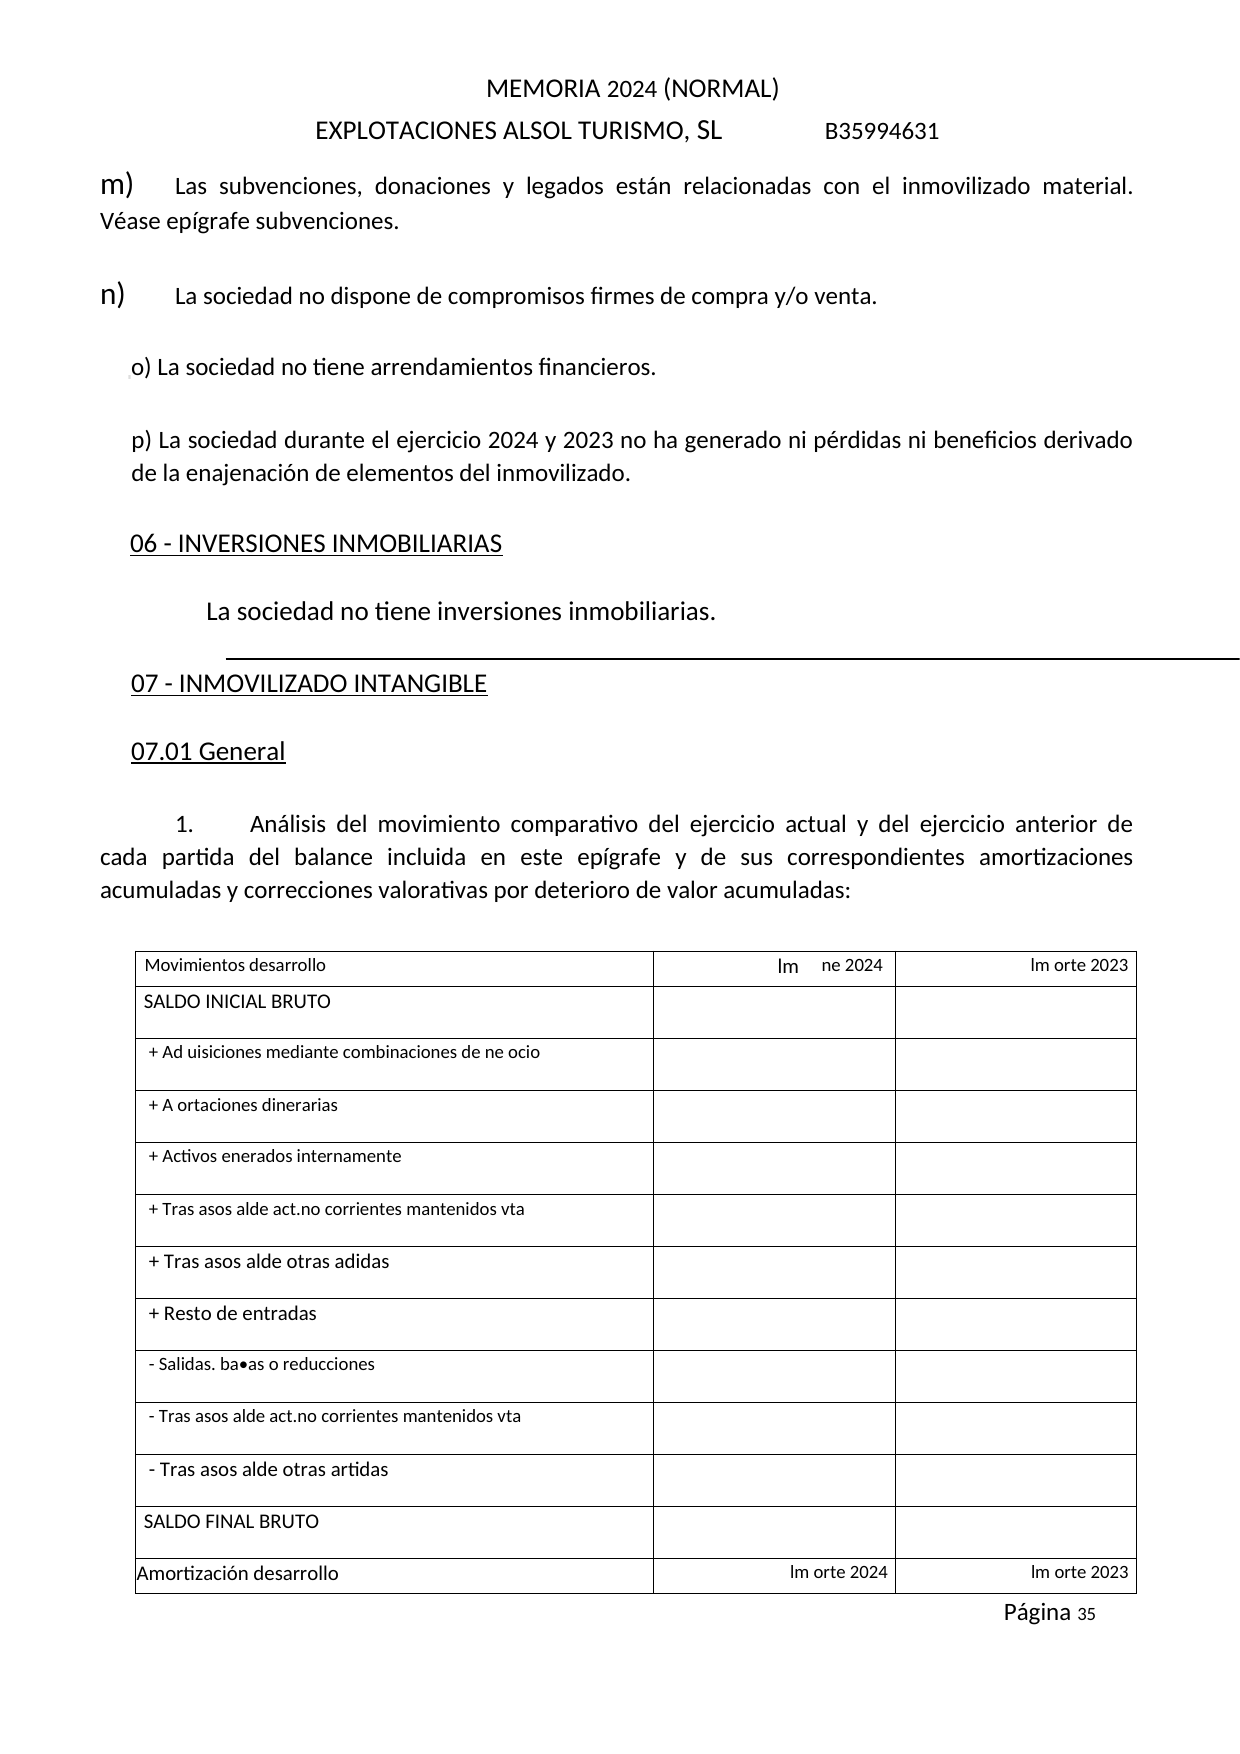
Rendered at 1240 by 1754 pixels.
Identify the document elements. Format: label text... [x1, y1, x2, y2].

table_cell [654, 1195, 821, 1246]
table_cell [896, 1299, 1136, 1350]
table_cell [821, 1403, 895, 1454]
table_header lm [654, 952, 821, 986]
text 06 - INVERSIONES INMOBILIARIAS [130, 526, 1153, 559]
table_header lm orte 2023 [896, 952, 1136, 986]
table_cell [896, 1455, 1136, 1506]
table_cell [821, 1143, 895, 1194]
table_cell SALDO INICIAL BRUTO [136, 987, 653, 1038]
table_cell [131, 1558, 135, 1593]
table_cell [131, 1038, 135, 1090]
table_cell [896, 1195, 1136, 1246]
table_cell [821, 1507, 895, 1558]
table_cell [896, 1247, 1136, 1298]
table_cell [131, 1402, 135, 1454]
table_cell [896, 1143, 1136, 1194]
table_cell + A ortaciones dinerarias [136, 1091, 653, 1142]
text o) La sociedad no tiene arrendamientos financieros. [128, 351, 1135, 382]
table_cell [821, 1351, 895, 1402]
table_cell + Activos enerados internamente [136, 1143, 653, 1194]
table_cell - Salidas. ba•as o reducciones [136, 1351, 653, 1402]
table_cell [131, 1246, 135, 1298]
table_cell [131, 1142, 135, 1194]
table_cell [896, 1351, 1136, 1402]
table_cell - Tras asos alde act.no corrientes mantenidos vta [136, 1403, 653, 1454]
table_cell [821, 1091, 895, 1142]
table_cell [131, 1090, 135, 1142]
table_cell [654, 1507, 821, 1558]
table_header Movimientos desarrollo [136, 952, 653, 986]
table_cell [131, 1194, 135, 1246]
table_cell [131, 1298, 135, 1350]
table_cell [821, 1455, 895, 1506]
table_cell SALDO FINAL BRUTO [136, 1507, 653, 1558]
table_cell [821, 1195, 895, 1246]
table_cell [896, 987, 1136, 1038]
table_cell [896, 1403, 1136, 1454]
table_cell lm orte 2023 [896, 1559, 1136, 1593]
table_header [131, 951, 135, 986]
table_cell [821, 1039, 895, 1090]
table_cell [896, 1091, 1136, 1142]
table_cell [131, 1454, 135, 1506]
list Las subvenciones, donaciones y legados están relacionadas con el inmovilizado material. Véase epígrafe subvenciones. [100, 164, 1135, 236]
table_cell [654, 1455, 821, 1506]
table_cell [654, 1299, 821, 1350]
table_cell lm orte 2024 [654, 1559, 895, 1593]
table_cell [821, 1247, 895, 1298]
table_cell [896, 1507, 1136, 1558]
table_cell [821, 1299, 895, 1350]
list La sociedad no dispone de compromisos firmes de compra y/o venta. [100, 274, 1135, 312]
table_cell [821, 987, 895, 1038]
table_cell + Tras asos alde otras adidas [136, 1247, 653, 1298]
table_cell [896, 1039, 1136, 1090]
table_cell [654, 1403, 821, 1454]
list Análisis del movimiento comparativo del ejercicio actual y del ejercicio anterior de cada partida del balance incluida en este epígrafe y de sus correspondientes amortizaciones acumuladas y correcciones valorativas por deterioro de valor acumuladas: [100, 808, 1135, 905]
table_cell [131, 1506, 135, 1558]
table_cell Amortización desarrollo [136, 1559, 653, 1593]
subtitle 07 - INMOVILIZADO INTANGIBLE [131, 667, 1153, 699]
table_cell [654, 1143, 821, 1194]
table_cell + Tras asos alde act.no corrientes mantenidos vta [136, 1195, 653, 1246]
table_cell - Tras asos alde otras artidas [136, 1455, 653, 1506]
table_cell [131, 986, 135, 1038]
table_cell [654, 1351, 821, 1402]
table_cell [131, 1350, 135, 1402]
table_cell + Ad uisiciones mediante combinaciones de ne ocio [136, 1039, 653, 1090]
subtitle 07.01 General [131, 734, 1153, 767]
table_cell [654, 987, 821, 1038]
table_cell [654, 1091, 821, 1142]
table_header ne 2024 [821, 952, 895, 986]
table_cell + Resto de entradas [136, 1299, 653, 1350]
table_cell [654, 1039, 821, 1090]
table_cell [654, 1247, 821, 1298]
text La sociedad no tiene inversiones inmobiliarias. [206, 594, 1136, 627]
text p) La sociedad durante el ejercicio 2024 y 2023 no ha generado ni pérdidas ni beneficios derivado de la enajenación de elementos del inmovilizado. [131, 424, 1135, 488]
